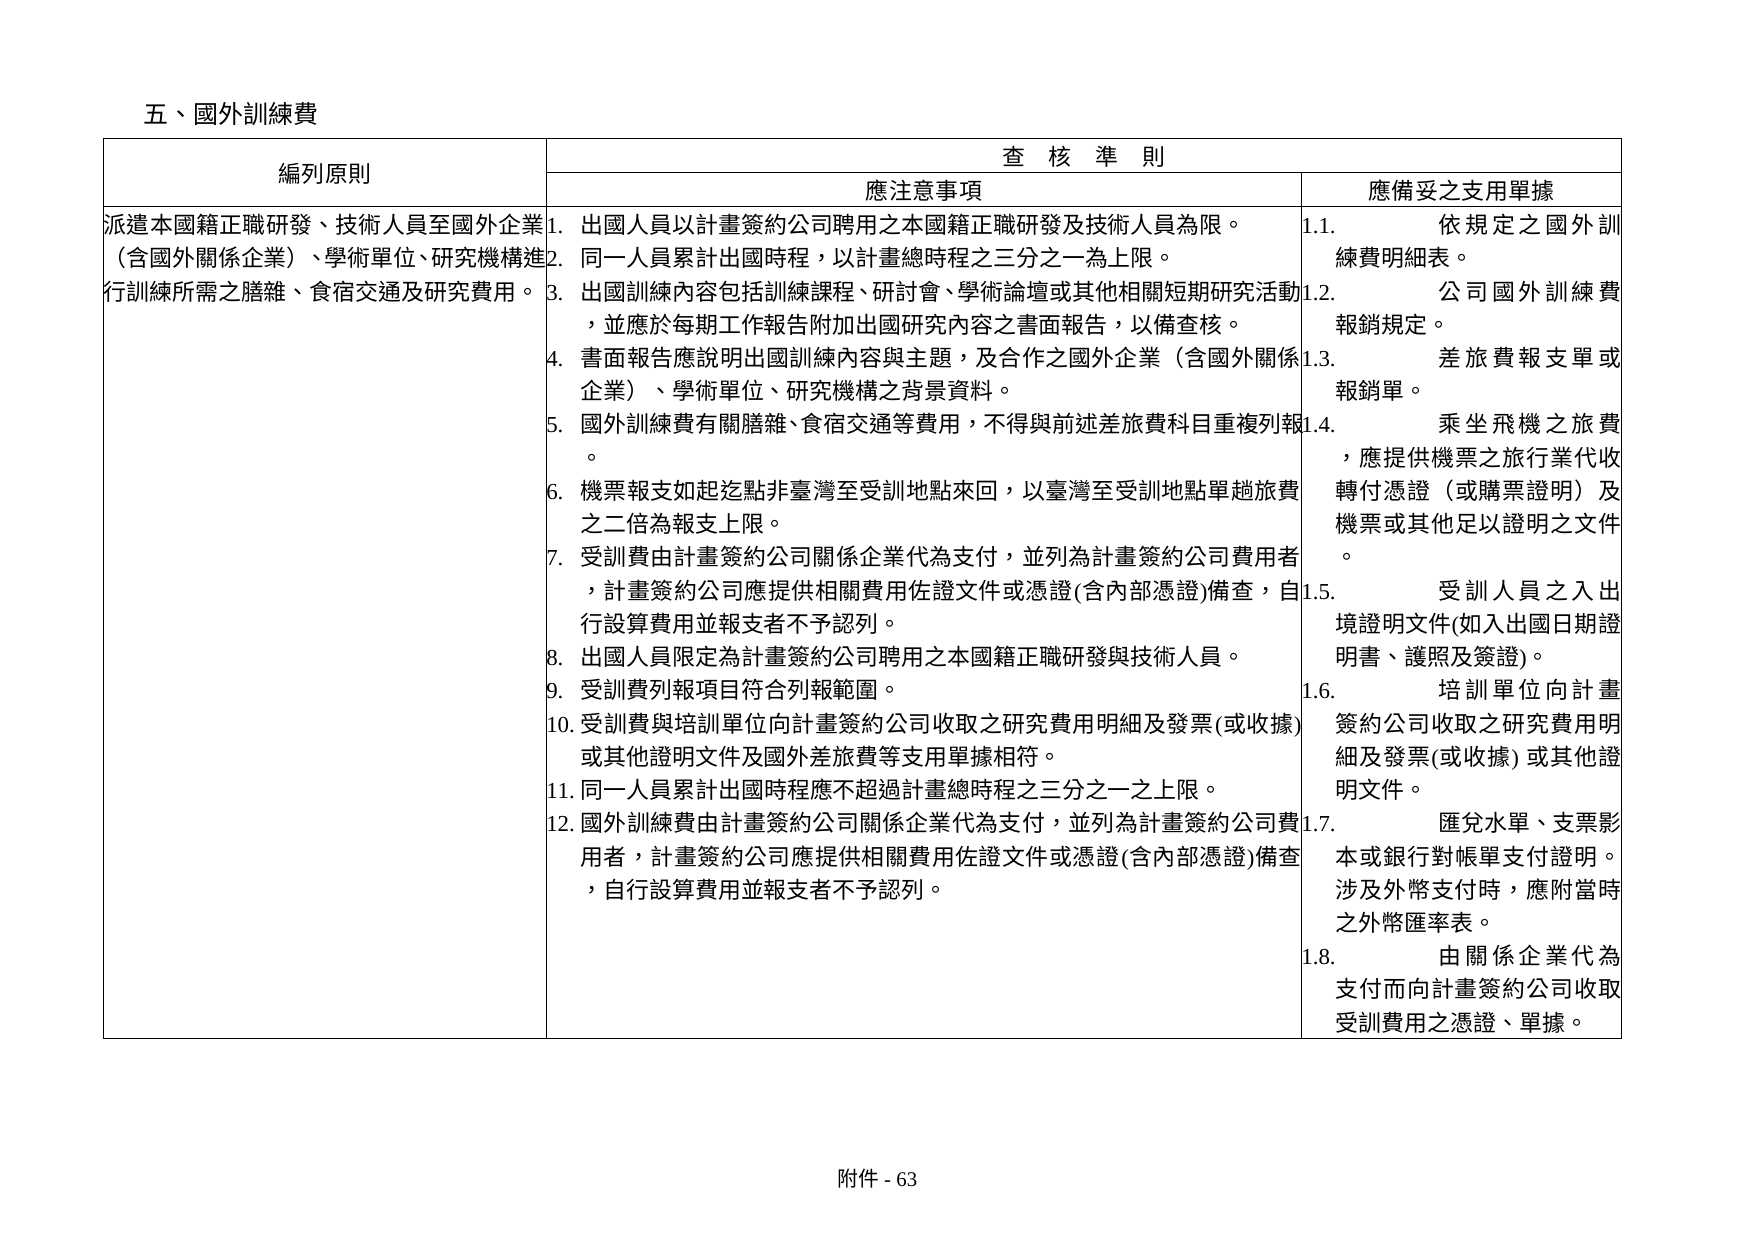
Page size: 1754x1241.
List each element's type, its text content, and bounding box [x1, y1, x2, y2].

table_cell 應注意事項 [547, 173, 1301, 206]
table_cell 依規定之國外訓練費明細表。 公司國外訓練費報銷規定。 差旅費報支單或報銷單。 乘坐飛機之旅費，應提供機票之旅行業代收轉付憑證（或購票證明）及機票或其他足以證明之文件。 受訓人員之入出境證明文件(如入出國日期證明書、護照及簽證)。 培訓單位向計畫簽約公司收取之研究費用明細及發票(或收據) 或其他證明文件。 匯兌水單、支票影本或銀行對帳單支付證明。涉及外幣支付時，應附當時之外幣匯率表。 由關係企業代為支付而向計畫簽約公司收取受訓費用之憑證、單據。 [1302, 207, 1621, 1038]
table_cell 出國人員以計畫簽約公司聘用之本國籍正職研發及技術人員為限。 同一人員累計出國時程，以計畫總時程之三分之一為上限。 出國訓練內容包括訓練課程、研討會、學術論壇或其他相關短期研究活動，並應於每期工作報告附加出國研究內容之書面報告，以備查核。 書面報告應說明出國訓練內容與主題，及合作之國外企業（含國外關係企業）、學術單位、研究機構之背景資料。 國外訓練費有關膳雜、食宿交通等費用，不得與前述差旅費科目重複列報。 機票報支如起迄點非臺灣至受訓地點來回，以臺灣至受訓地點單趟旅費之二倍為報支上限。 受訓費由計畫簽約公司關係企業代為支付，並列為計畫簽約公司費用者，計畫簽約公司應提供相關費用佐證文件或憑證(含內部憑證)備查，自行設算費用並報支者不予認列。 出國人員限定為計畫簽約公司聘用之本國籍正職研發與技術人員。 受訓費列報項目符合列報範圍。 受訓費與培訓單位向計畫簽約公司收取之研究費用明細及發票(或收據) 或其他證明文件及國外差旅費等支用單據相符。 同一人員累計出國時程應不超過計畫總時程之三分之一之上限。 國外訓練費由計畫簽約公司關係企業代為支付，並列為計畫簽約公司費用者，計畫簽約公司應提供相關費用佐證文件或憑證(含內部憑證)備查，自行設算費用並報支者不予認列。 [547, 207, 1301, 1038]
text 五、國外訓練費 [143, 95, 1636, 131]
table_header 查 核 準 則 [547, 139, 1621, 172]
table_header 編列原則 [104, 139, 546, 206]
table_cell 應備妥之支用單據 [1302, 173, 1621, 206]
table_cell 派遣本國籍正職研發、技術人員至國外企業（含國外關係企業）、學術單位、研究機構進行訓練所需之膳雜、食宿交通及研究費用。 [104, 207, 546, 1038]
